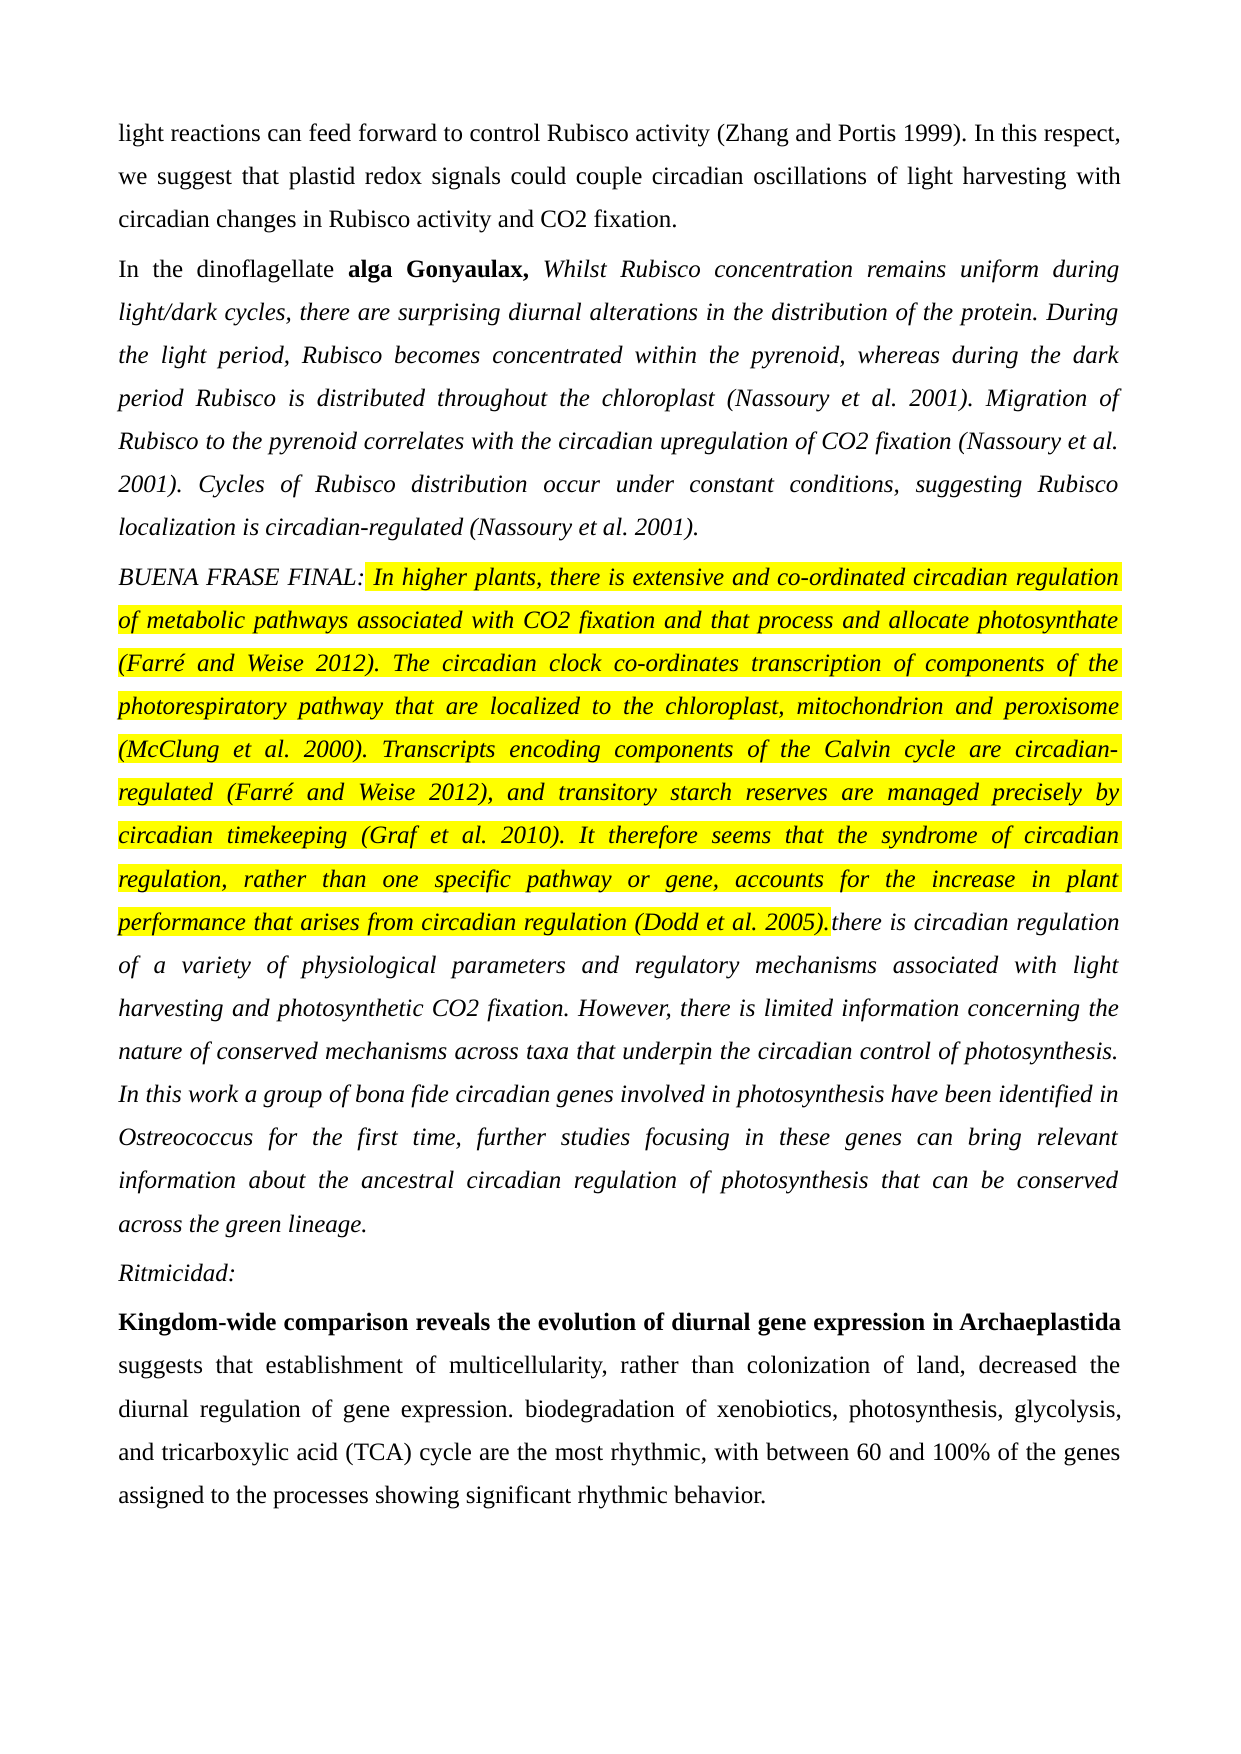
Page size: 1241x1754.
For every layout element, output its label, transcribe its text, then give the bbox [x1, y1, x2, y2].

text Ritmicidad: [118, 1258, 1122, 1287]
text Kingdom-wide comparison reveals the evolution of diurnal gene expression in Archaeplastida suggests that establishment of multicellularity, rather than colonization of land, decreased the diurnal regulation of gene expression. biodegradation of xenobiotics, photosynthesis, glycolysis, and tricarboxylic acid (TCA) cycle are the most rhythmic, with between 60 and 100% of the genes assigned to the processes showing significant rhythmic behavior. [118, 1307, 1122, 1509]
text In the dinoflagellate alga Gonyaulax, Whilst Rubisco concentration remains uniform during light/dark cycles, there are surprising diurnal alterations in the distribution of the protein. During the light period, Rubisco becomes concentrated within the pyrenoid, whereas during the dark period Rubisco is distributed throughout the chloroplast (Nassoury et al. 2001). Migration of Rubisco to the pyrenoid correlates with the circadian upregulation of CO2 fixation (Nassoury et al. 2001). Cycles of Rubisco distribution occur under constant conditions, suggesting Rubisco localization is circadian-regulated (Nassoury et al. 2001). [118, 254, 1122, 541]
text light reactions can feed forward to control Rubisco activity (Zhang and Portis 1999). In this respect, we suggest that plastid redox signals could couple circadian oscillations of light harvesting with circadian changes in Rubisco activity and CO2 fixation. [118, 118, 1122, 233]
text BUENA FRASE FINAL: In higher plants, there is extensive and co-ordinated circadian regulation of metabolic pathways associated with CO2 fixation and that process and allocate photosynthate (Farré and Weise 2012). The circadian clock co-ordinates transcription of components of the photorespiratory pathway that are localized to the chloroplast, mitochondrion and peroxisome (McClung et al. 2000). Transcripts encoding components of the Calvin cycle are circadian-regulated (Farré and Weise 2012), and transitory starch reserves are managed precisely by circadian timekeeping (Graf et al. 2010). It therefore seems that the syndrome of circadian regulation, rather than one specific pathway or gene, accounts for the increase in plant performance that arises from circadian regulation (Dodd et al. 2005).there is circadian regulation of a variety of physiological parameters and regulatory mechanisms associated with light harvesting and photosynthetic CO2 fixation. However, there is limited information concerning the nature of conserved mechanisms across taxa that underpin the circadian control of photosynthesis. In this work a group of bona fide circadian genes involved in photosynthesis have been identified in Ostreococcus for the first time, further studies focusing in these genes can bring relevant information about the ancestral circadian regulation of photosynthesis that can be conserved across the green lineage. [118, 562, 1122, 1237]
